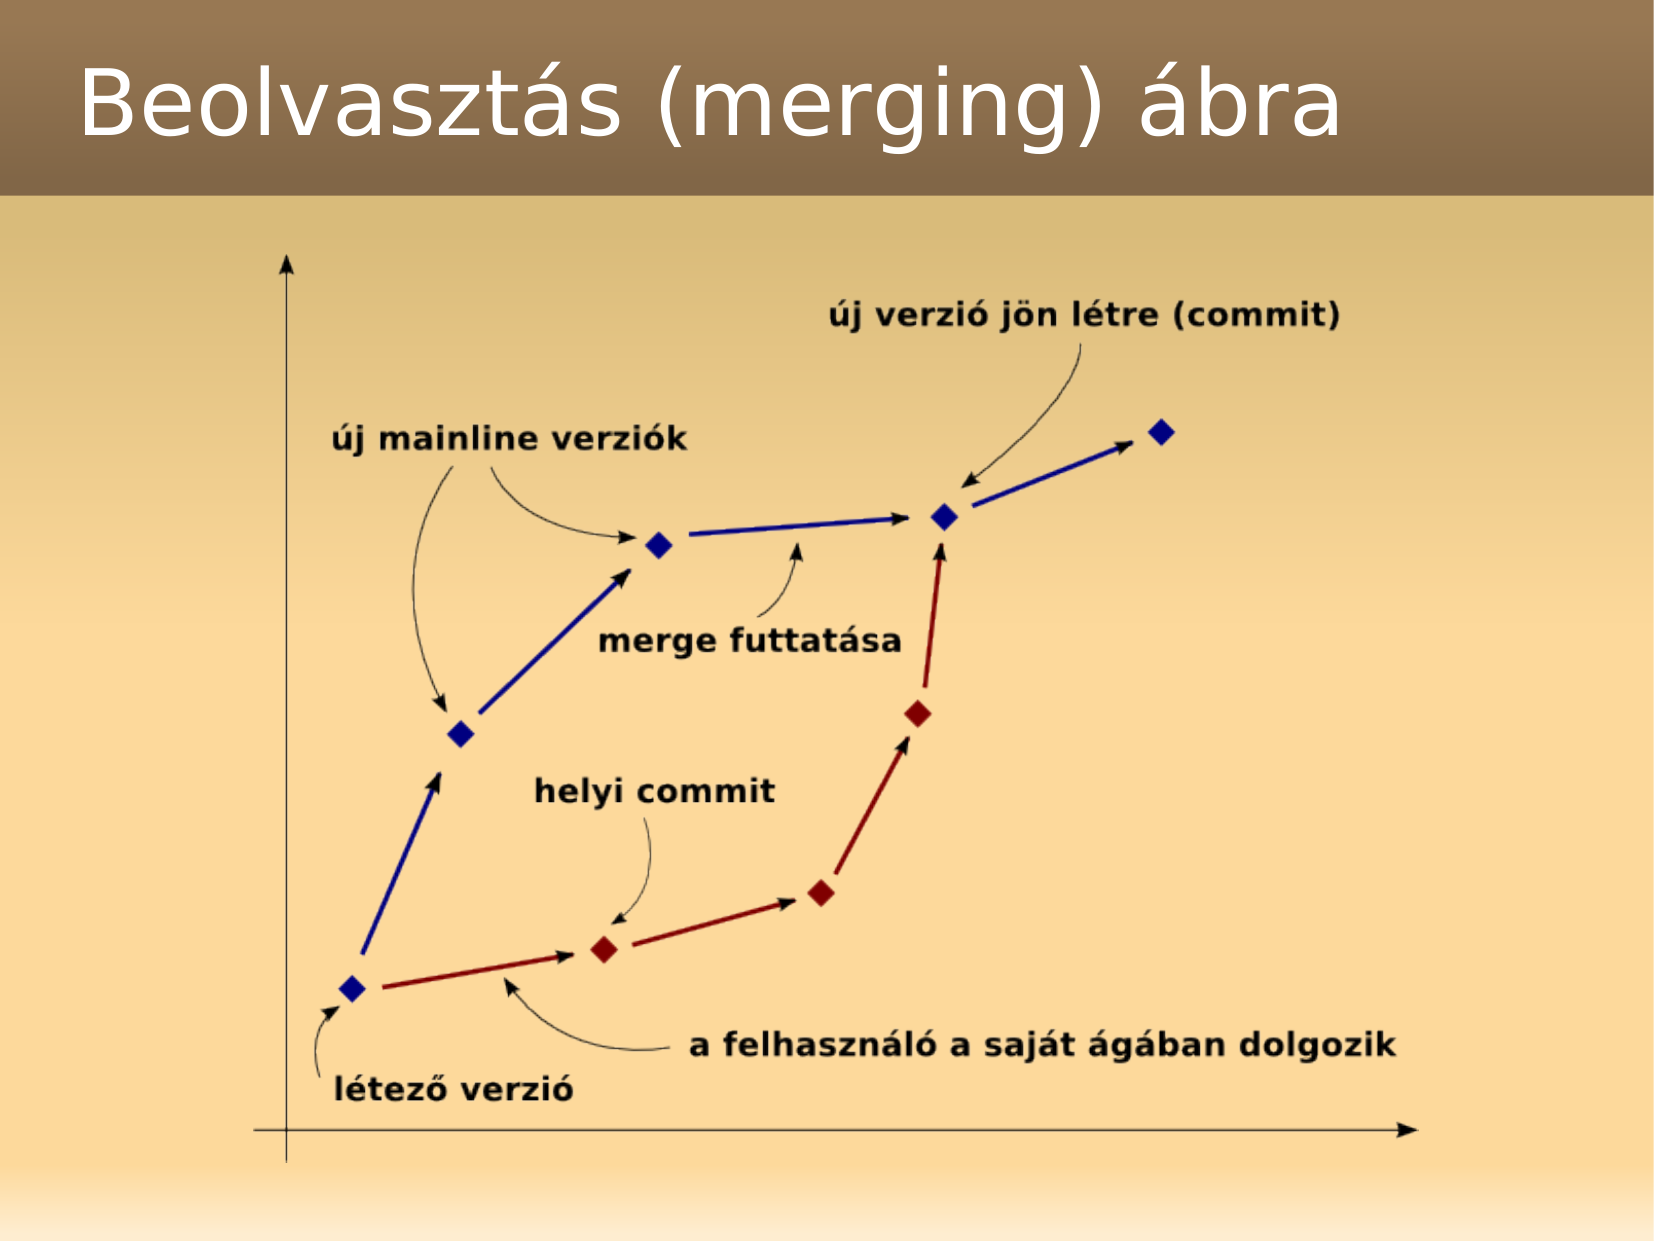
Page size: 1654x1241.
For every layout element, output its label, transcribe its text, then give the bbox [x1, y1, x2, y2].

title Beolvasztás (merging) ábra [76, 0, 1565, 208]
picture [0, 0, 1654, 1241]
